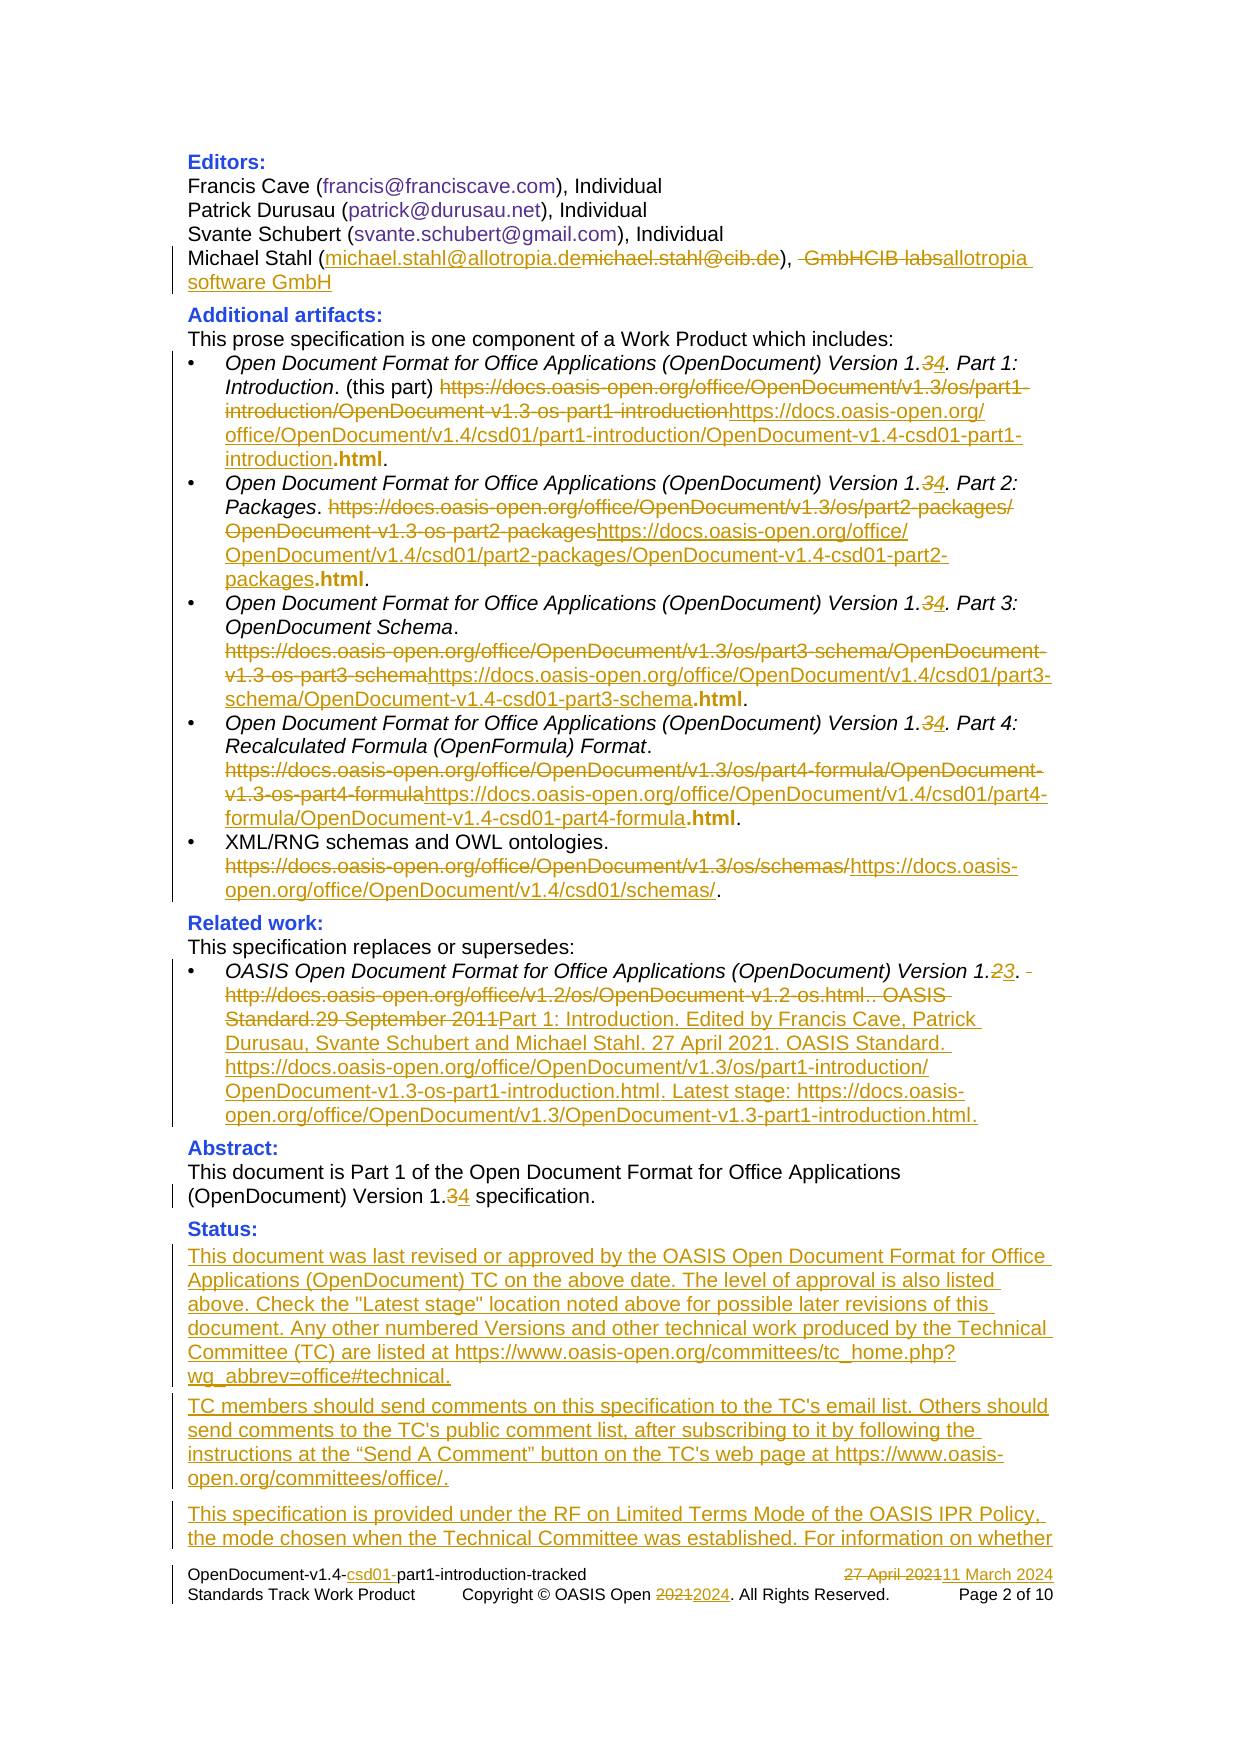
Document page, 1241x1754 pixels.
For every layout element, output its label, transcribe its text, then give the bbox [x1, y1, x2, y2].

list OASIS Open Document Format for Office Applications (OpenDocument) Version 1.3. Part 1: Introduction. Edited by Francis Cave, Patrick Durusau, Svante Schubert and Michael Stahl. 27 April 2021. OASIS Standard. https://docs.oasis-open.org/office/OpenDocument/v1.3/os/part1-introduction/OpenDocument-v1.3-os-part1-introduction.html. Latest stage: https://docs.oasis-open.org/office/OpenDocument/v1.3/OpenDocument-v1.3-part1-introduction.html. [187, 959, 1053, 1127]
title Michael Stahl (michael.stahl@allotropia.de), allotropia software GmbH [187, 246, 1053, 294]
list Open Document Format for Office Applications (OpenDocument) Version 1.4. Part 1: Introduction. (this part) https://docs.oasis-open.org/office/OpenDocument/v1.4/csd01/part1-introduction/OpenDocument-v1.4-csd01-part1-introduction.html. [187, 351, 1053, 471]
title Francis Cave (francis@franciscave.com), Individual [187, 174, 1053, 198]
text TC members should send comments on this specification to the TC's email list. Others should send comments to the TC's public comment list, after subscribing to it by following the instructions at the “Send A Comment” button on the TC's web page at https://www.oasis-open.org/committees/office/. [187, 1393, 1053, 1489]
title Patrick Durusau (patrick@durusau.net), Individual [187, 198, 1053, 222]
title Status: [187, 1217, 1053, 1241]
title This specification replaces or supersedes: [187, 935, 1053, 959]
title Related work: [187, 911, 1053, 935]
list XML/RNG schemas and OWL ontologies. https://docs.oasis-open.org/office/OpenDocument/v1.4/csd01/schemas/. [187, 830, 1053, 902]
title Additional artifacts: [187, 303, 1053, 327]
title This prose specification is one component of a Work Product which includes: [187, 327, 1053, 351]
text This specification is provided under the RF on Limited Terms Mode of the OASIS IPR Policy, the mode chosen when the Technical Committee was established. For information on whether [187, 1501, 1053, 1546]
title Abstract: [187, 1136, 1053, 1160]
title Svante Schubert (svante.schubert@gmail.com), Individual [187, 222, 1053, 246]
list Open Document Format for Office Applications (OpenDocument) Version 1.4. Part 2: Packages. https://docs.oasis-open.org/office/OpenDocument/v1.4/csd01/part2-packages/OpenDocument-v1.4-csd01-part2-packages.html. [187, 471, 1053, 590]
text This document is Part 1 of the Open Document Format for Office Applications (OpenDocument) Version 1.4 specification. [187, 1160, 1053, 1208]
list Open Document Format for Office Applications (OpenDocument) Version 1.4. Part 3: OpenDocument Schema. https://docs.oasis-open.org/office/OpenDocument/v1.4/csd01/part3-schema/OpenDocument-v1.4-csd01-part3-schema.html. [187, 590, 1053, 710]
list Open Document Format for Office Applications (OpenDocument) Version 1.4. Part 4: Recalculated Formula (OpenFormula) Format. https://docs.oasis-open.org/office/OpenDocument/v1.4/csd01/part4-formula/OpenDocument-v1.4-csd01-part4-formula.html. [187, 710, 1053, 830]
title Editors: [187, 150, 1053, 174]
text This document was last revised or approved by the OASIS Open Document Format for Office Applications (OpenDocument) TC on the above date. The level of approval is also listed above. Check the "Latest stage" location noted above for possible later revisions of this document. Any other numbered Versions and other technical work produced by the Technical [187, 1244, 1053, 1337]
text Committee (TC) are listed at https://www.oasis-open.org/committees/tc_home.php?wg_abbrev=office#technical. [187, 1338, 1053, 1387]
